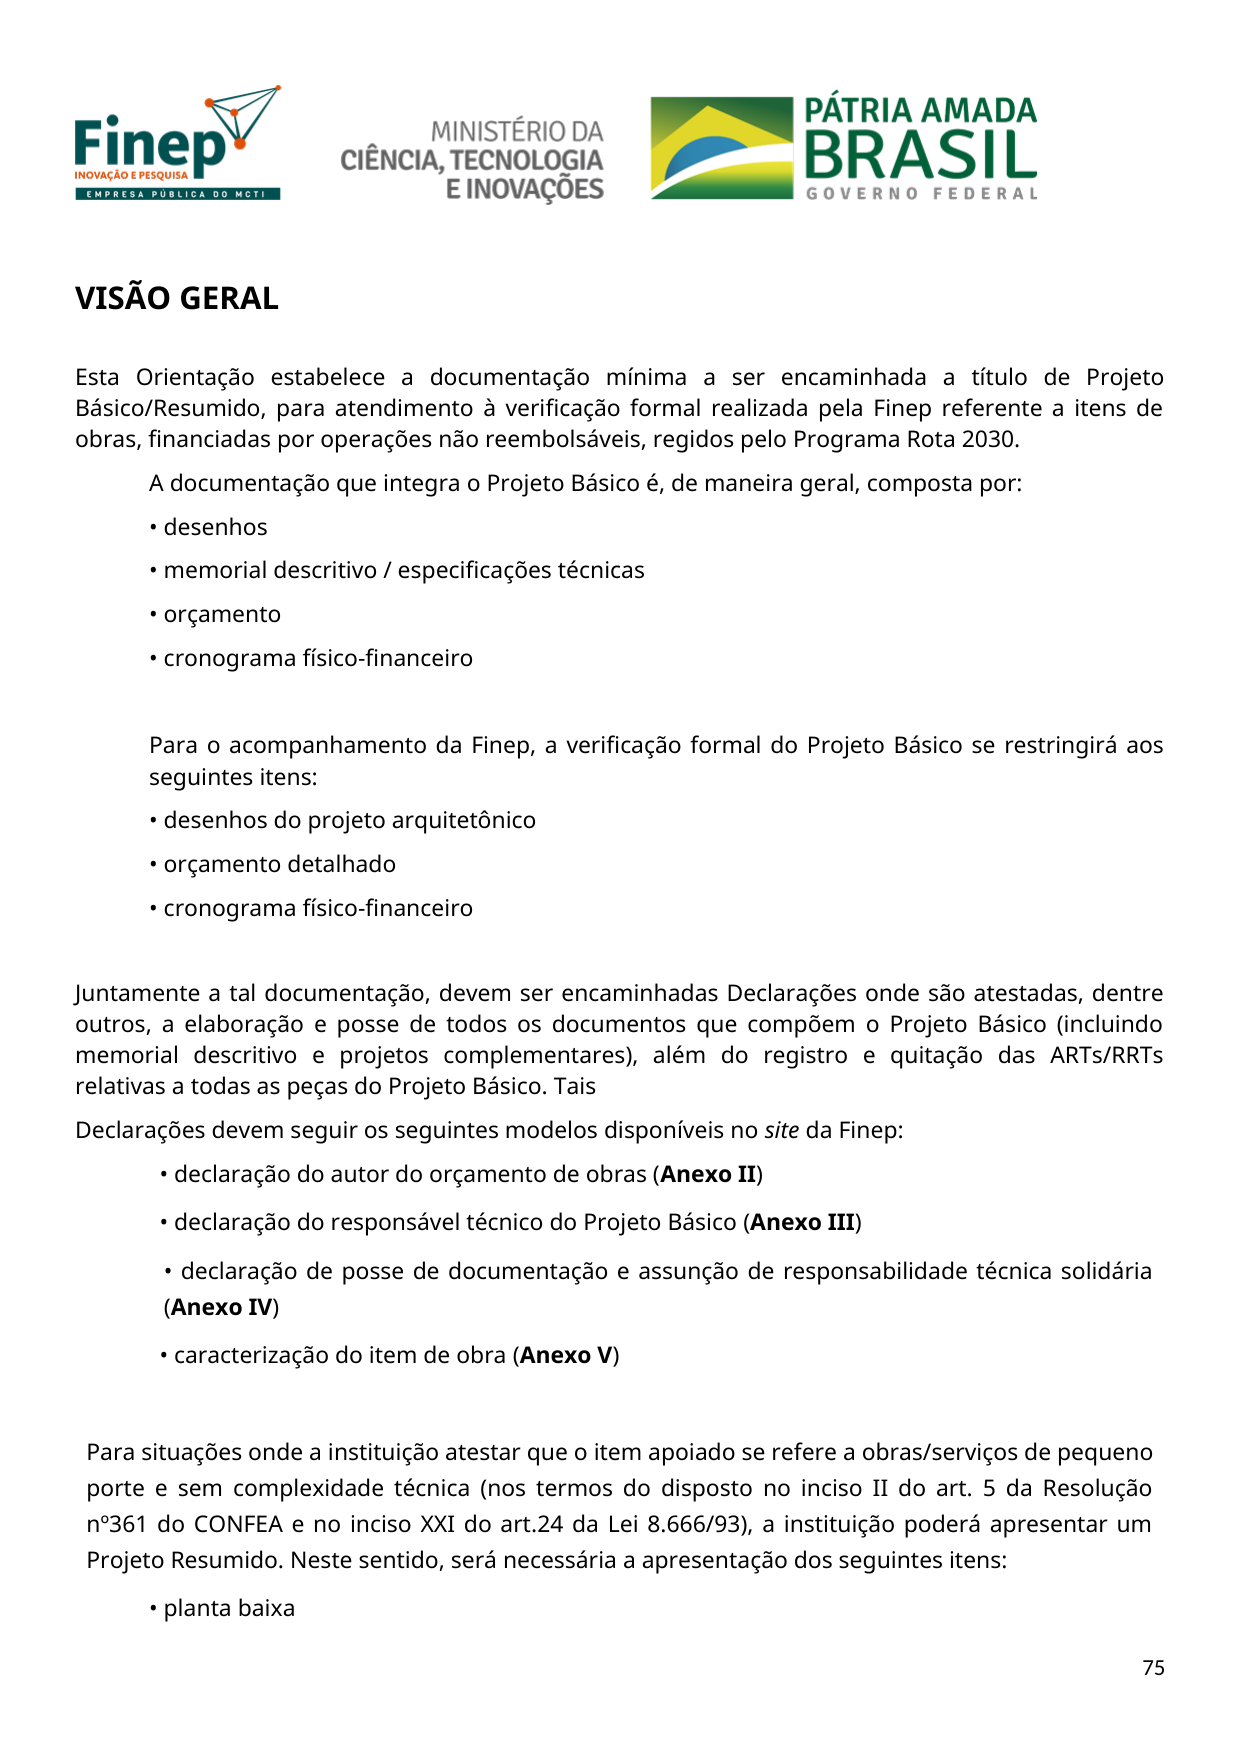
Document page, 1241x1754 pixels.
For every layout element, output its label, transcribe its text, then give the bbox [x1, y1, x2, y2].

list • declaração do responsável técnico do Projeto Básico (Anexo III) [86, 1206, 1154, 1237]
text Para o acompanhamento da Finep, a verificação formal do Projeto Básico se restringirá aos seguintes itens: [149, 729, 1165, 792]
text • memorial descritivo / especificações técnicas [75, 554, 1165, 586]
text • desenhos do projeto arquitetônico [75, 804, 1165, 836]
text • planta baixa [75, 1592, 1165, 1623]
text • orçamento detalhado [75, 848, 1165, 879]
text Declarações devem seguir os seguintes modelos disponíveis no site da Finep: [75, 1114, 1165, 1145]
text A documentação que integra o Projeto Básico é, de maneira geral, composta por: [75, 467, 1165, 498]
text • desenhos [75, 511, 1165, 542]
list Para situações onde a instituição atestar que o item apoiado se refere a obras/serviços de pequeno porte e sem complexidade técnica (nos termos do disposto no inciso II do art. 5 da Resolução nº361 do CONFEA e no inciso XXI do art.24 da Lei 8.666/93), a instituição poderá apresentar um Projeto Resumido. Neste sentido, será necessária a apresentação dos seguintes itens: [86, 1436, 1154, 1575]
text • cronograma físico-financeiro [75, 642, 1165, 673]
text • cronograma físico-financeiro [75, 892, 1165, 923]
list • caracterização do item de obra (Anexo V) [86, 1339, 1154, 1370]
text Juntamente a tal documentação, devem ser encaminhadas Declarações onde são atestadas, dentre outros, a elaboração e posse de todos os documentos que compõem o Projeto Básico (incluindo memorial descritivo e projetos complementares), além do registro e quitação das ARTs/RRTs relativas a todas as peças do Projeto Básico. Tais [75, 977, 1165, 1102]
list • declaração do autor do orçamento de obras (Anexo II) [86, 1158, 1154, 1189]
text • orçamento [75, 598, 1165, 629]
text Esta Orientação estabelece a documentação mínima a ser encaminhada a título de Projeto Básico/Resumido, para atendimento à verificação formal realizada pela Finep referente a itens de obras, financiadas por operações não reembolsáveis, regidos pelo Programa Rota 2030. [75, 361, 1165, 454]
list • declaração de posse de documentação e assunção de responsabilidade técnica solidária (Anexo IV) [164, 1255, 1154, 1322]
text VISÃO GERAL [75, 276, 1165, 318]
